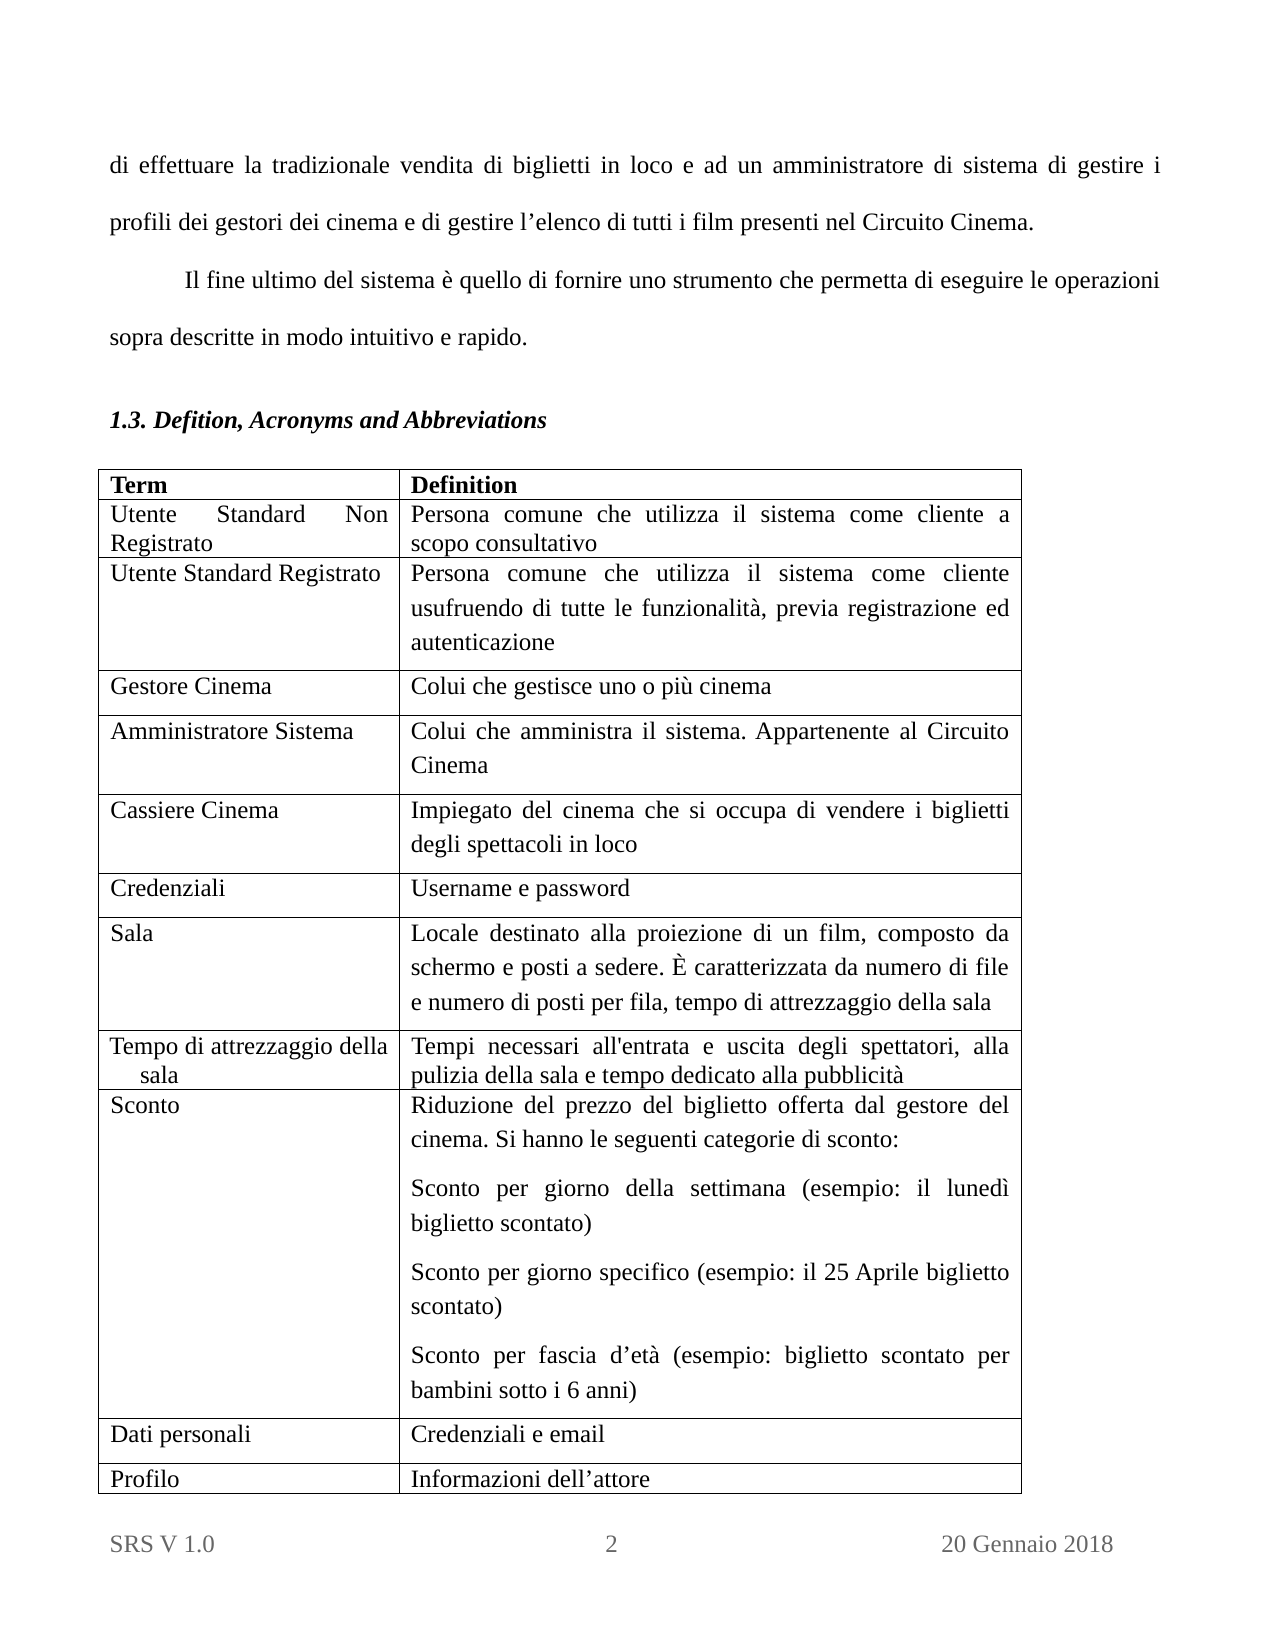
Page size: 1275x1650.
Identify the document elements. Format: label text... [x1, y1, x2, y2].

table_cell Tempi necessari all'entrata e uscita degli spettatori, alla pulizia della sala e tempo dedicato alla pubblicità [400, 1031, 1021, 1089]
table_cell Tempo di attrezzaggio della sala [99, 1031, 399, 1089]
table_header Term [99, 470, 399, 498]
table_cell Cassiere Cinema [99, 795, 399, 872]
table_cell Sconto [99, 1090, 399, 1418]
table_cell Persona comune che utilizza il sistema come cliente a scopo consultativo [400, 500, 1021, 557]
table_cell Username e password [400, 874, 1021, 917]
table_cell Amministratore Sistema [99, 716, 399, 794]
table_cell Colui che amministra il sistema. Appartenente al Circuito Cinema [400, 716, 1021, 794]
table_cell Utente Standard Registrato [99, 558, 399, 670]
table_cell Sala [99, 918, 399, 1030]
table_cell Persona comune che utilizza il sistema come cliente usufruendo di tutte le funzionalità, previa registrazione ed autenticazione [400, 558, 1021, 670]
table_cell Colui che gestisce uno o più cinema [400, 671, 1021, 715]
table_cell Locale destinato alla proiezione di un film, composto da schermo e posti a sedere. È caratterizzata da numero di file e numero di posti per fila, tempo di attrezzaggio della sala [400, 918, 1021, 1030]
table_cell Utente Standard Non Registrato [99, 500, 399, 557]
table_cell Riduzione del prezzo del biglietto offerta dal gestore del cinema. Si hanno le seguenti categorie di sconto: Sconto per giorno della settimana (esempio: il lunedì biglietto scontato) Sconto per giorno specifico (esempio: il 25 Aprile biglietto scontato) Sconto per fascia d’età (esempio: biglietto scontato per bambini sotto i 6 anni) [400, 1090, 1021, 1418]
text Il fine ultimo del sistema è quello di fornire uno strumento che permetta di eseguire le operazioni sopra descritte in modo intuitivo e rapido. [109, 265, 1162, 351]
table_cell Gestore Cinema [99, 671, 399, 715]
table_cell Dati personali [99, 1419, 399, 1463]
subtitle 1.3. Defition, Acronyms and Abbreviations [109, 405, 1162, 434]
text di effettuare la tradizionale vendita di biglietti in loco e ad un amministratore di sistema di gestire i profili dei gestori dei cinema e di gestire l’elenco di tutti i film presenti nel Circuito Cinema. [109, 150, 1162, 236]
table_cell Informazioni dell’attore [400, 1464, 1021, 1492]
table_cell Profilo [99, 1464, 399, 1492]
table_header Definition [400, 470, 1021, 498]
table_cell Credenziali [99, 874, 399, 917]
table_cell Credenziali e email [400, 1419, 1021, 1463]
table_cell Impiegato del cinema che si occupa di vendere i biglietti degli spettacoli in loco [400, 795, 1021, 872]
